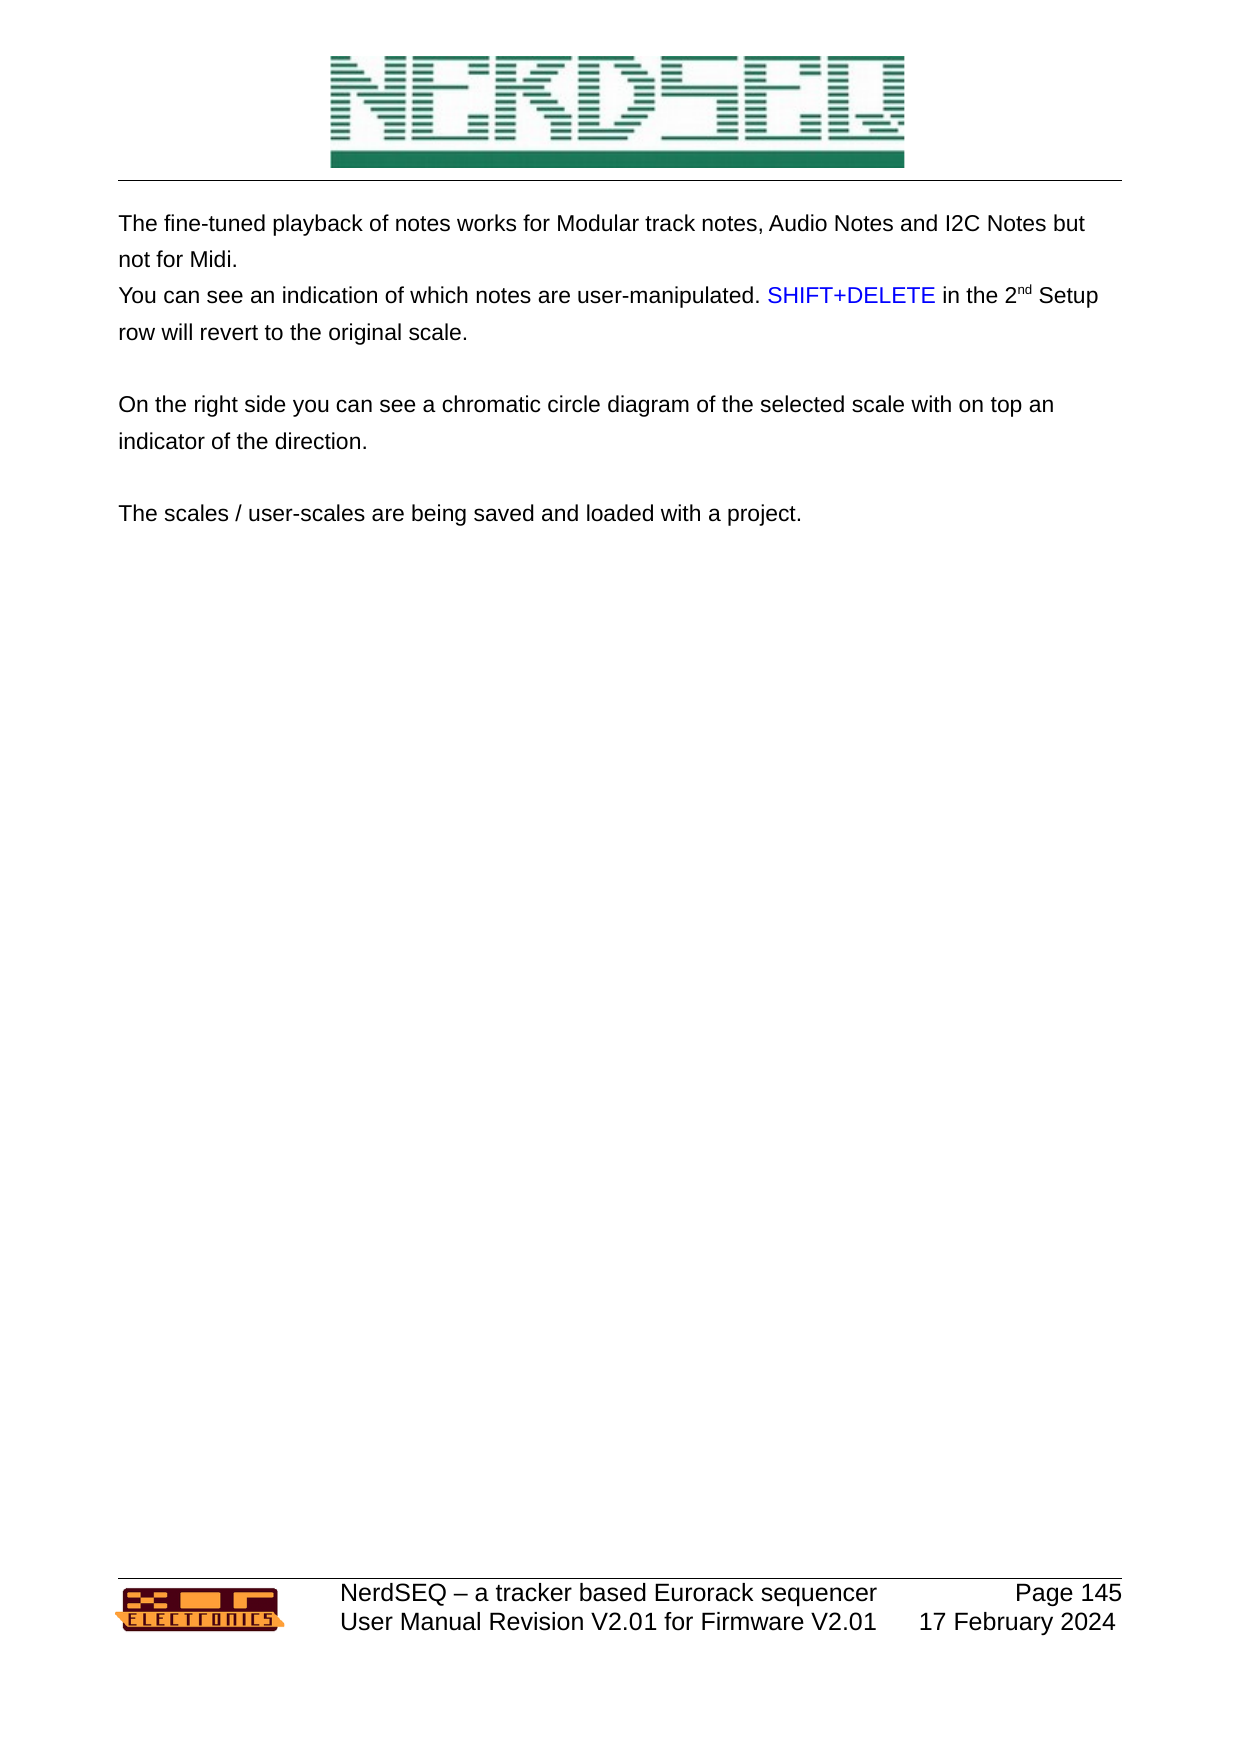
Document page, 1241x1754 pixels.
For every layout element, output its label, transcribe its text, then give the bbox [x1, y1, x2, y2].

text On the right side you can see a chromatic circle diagram of the selected scale with on top an indicator of the direction. [118, 391, 1122, 454]
text The fine-tuned playback of notes works for Modular track notes, Audio Notes and I2C Notes but not for Midi. [118, 209, 1122, 272]
picture [330, 56, 905, 168]
picture [115, 1584, 285, 1634]
text The scales / user-scales are being saved and loaded with a project. [118, 500, 1122, 527]
text You can see an indication of which notes are user-manipulated. SHIFT+DELETE in the 2nd Setup row will revert to the original scale. [118, 282, 1122, 345]
